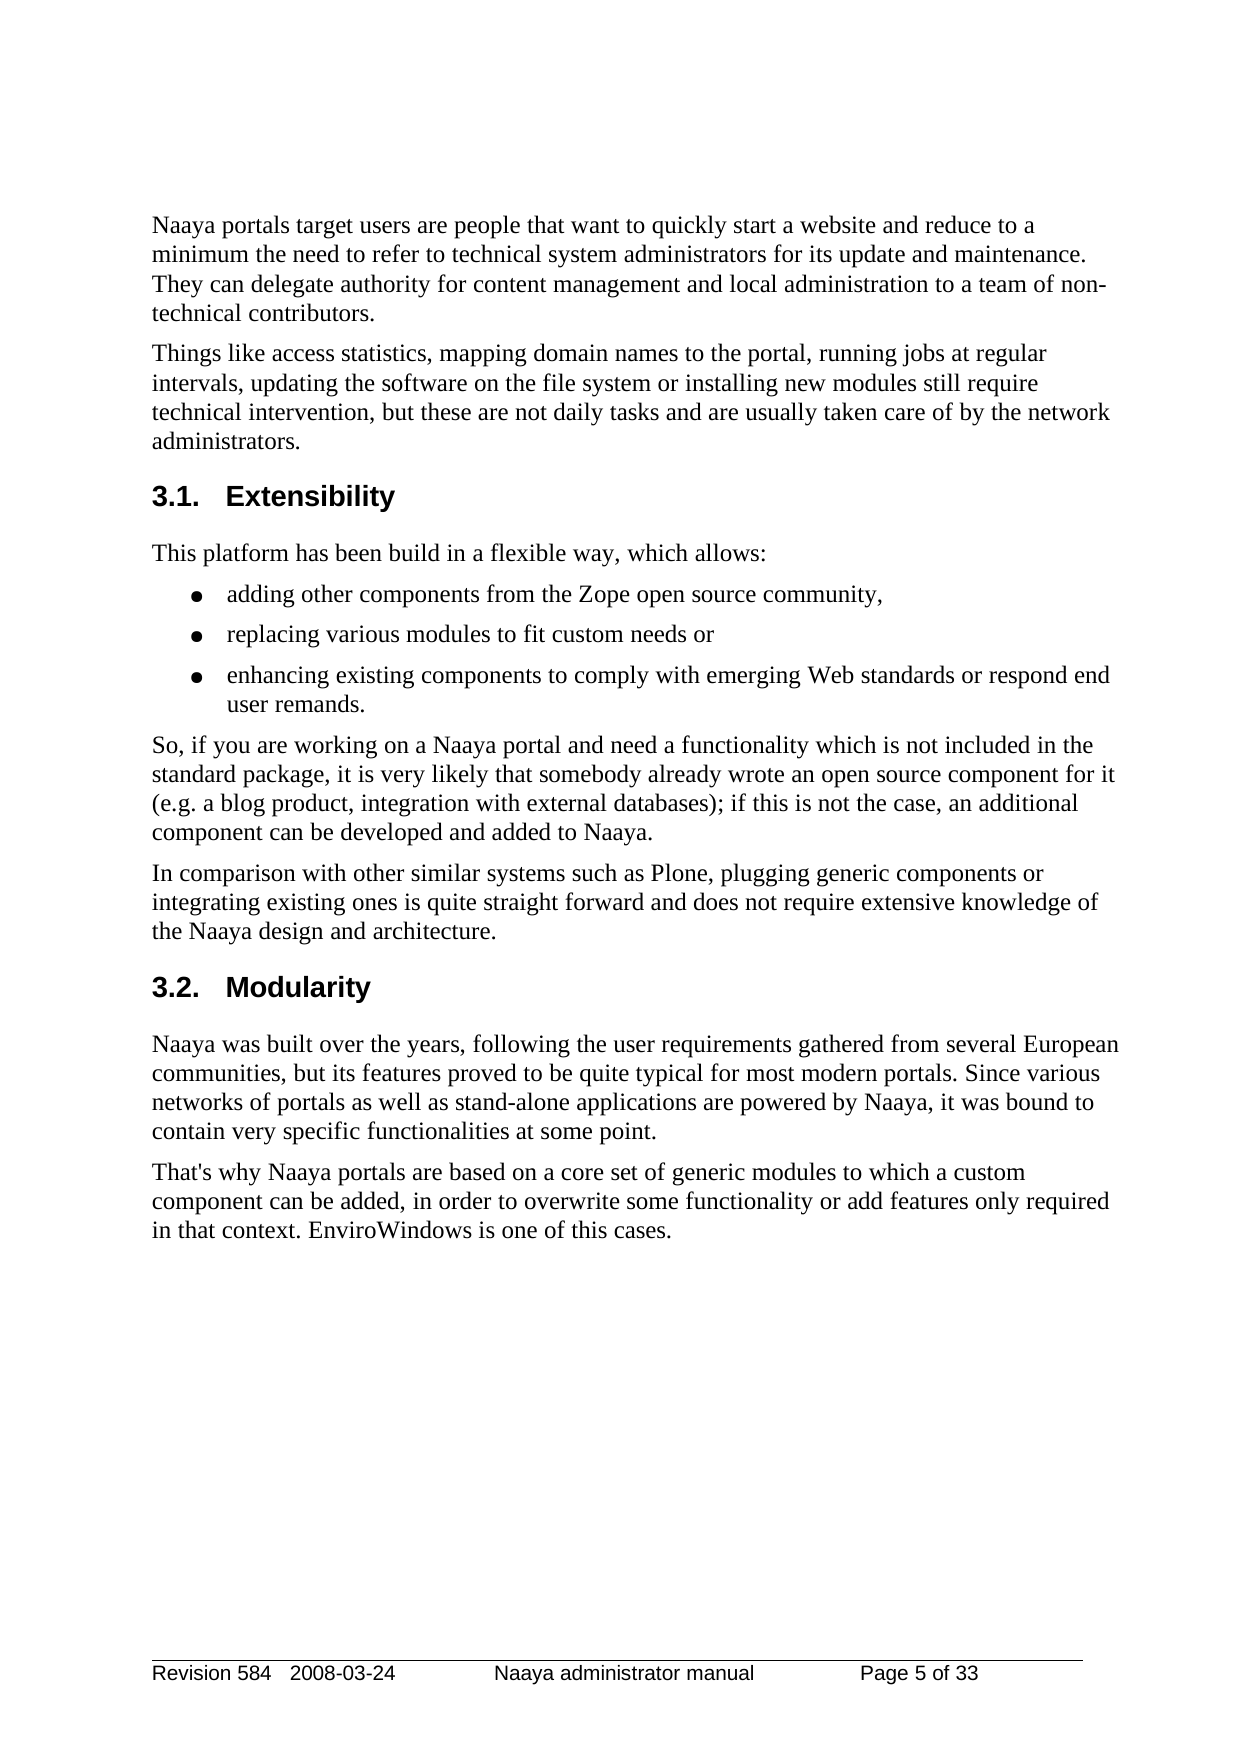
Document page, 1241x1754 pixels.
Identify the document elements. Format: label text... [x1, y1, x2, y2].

text This platform has been build in a flexible way, which allows: [152, 538, 1120, 567]
subtitle Extensibility [152, 479, 1120, 513]
text Things like access statistics, mapping domain names to the portal, running jobs at regular intervals, updating the software on the file system or installing new modules still require technical intervention, but these are not daily tasks and are usually taken care of by the network administrators. [152, 338, 1120, 454]
subtitle Modularity [152, 970, 1120, 1004]
text Naaya was built over the years, following the user requirements gathered from several European communities, but its features proved to be quite typical for most modern portals. Since various networks of portals as well as stand-alone applications are powered by Naaya, it was bound to contain very specific functionalities at some point. [152, 1028, 1120, 1145]
text So, if you are working on a Naaya portal and need a functionality which is not included in the standard package, it is very likely that somebody already wrote an open source component for it (e.g. a blog product, integration with external databases); if this is not the case, an additional component can be developed and added to Naaya. [152, 730, 1120, 846]
text That's why Naaya portals are based on a core set of generic modules to which a custom component can be added, in order to overwrite some functionality or add features only required in that context. EnviroWindows is one of this cases. [152, 1156, 1120, 1244]
list enhancing existing components to comply with emerging Web standards or respond end user remands. [189, 660, 1120, 718]
text Naaya portals target users are people that want to quickly start a website and reduce to a minimum the need to refer to technical system administrators for its update and maintenance. They can delegate authority for content management and local administration to a team of non-technical contributors. [152, 210, 1120, 327]
list replacing various modules to fit custom needs or [189, 619, 1120, 648]
list adding other components from the Zope open source community, [189, 578, 1120, 608]
text In comparison with other similar systems such as Plone, plugging generic components or integrating existing ones is quite straight forward and does not require extensive knowledge of the Naaya design and architecture. [152, 858, 1120, 945]
